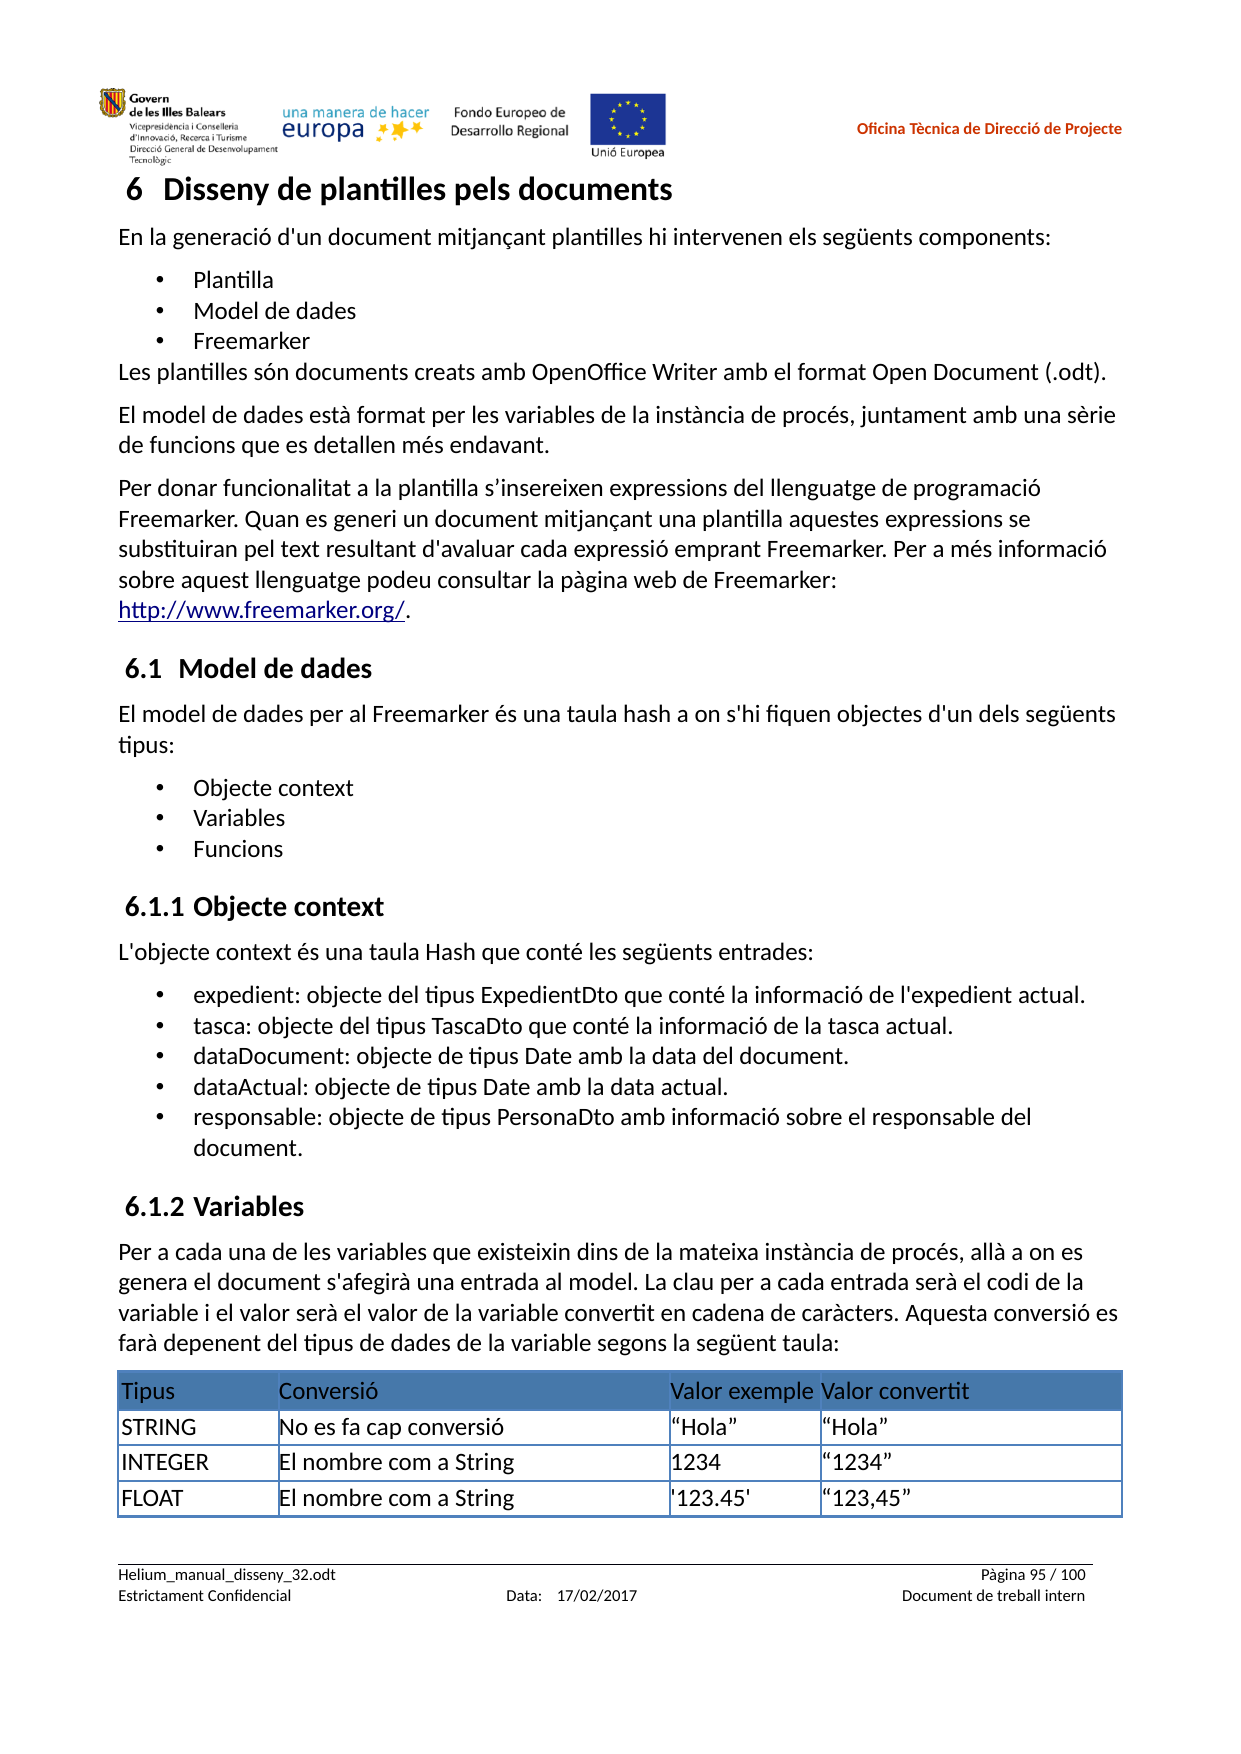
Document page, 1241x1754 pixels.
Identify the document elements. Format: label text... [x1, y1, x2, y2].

table_cell “Hola” [671, 1411, 820, 1444]
list expedient: objecte del tipus ExpedientDto que conté la informació de l'expedient actual. [156, 979, 1122, 1010]
text El model de dades per al Freemarker és una taula hash a on s'hi fiquen objectes d'un dels següents tipus: [118, 698, 1122, 759]
table_cell “Hola” [822, 1411, 1121, 1444]
table_header Valor exemple [671, 1373, 820, 1409]
list dataActual: objecte de tipus Date amb la data actual. [156, 1071, 1122, 1102]
subtitle Objecte context [118, 888, 1122, 924]
text L'objecte context és una taula Hash que conté les següents entrades: [118, 936, 1122, 967]
text Per a cada una de les variables que existeixin dins de la mateixa instància de procés, allà a on es genera el document s'afegirà una entrada al model. La clau per a cada entrada serà el codi de la variable i el valor serà el valor de la variable convertit en cadena de caràcters. Aquesta conversió es farà depenent del tipus de dades de la variable segons la següent taula: [118, 1236, 1122, 1358]
table_cell El nombre com a String [280, 1482, 669, 1515]
table_cell El nombre com a String [280, 1446, 669, 1480]
subtitle Model de dades [118, 650, 1122, 686]
table_header Tipus [119, 1373, 278, 1409]
list Funcions [156, 833, 1122, 863]
table_cell '123.45' [671, 1482, 820, 1515]
table_cell STRING [119, 1411, 278, 1444]
table_cell “1234” [822, 1446, 1121, 1480]
text En la generació d'un document mitjançant plantilles hi intervenen els següents components: [118, 221, 1122, 252]
list Variables [156, 802, 1122, 833]
table_header Valor convertit [822, 1373, 1121, 1409]
table_cell 1234 [671, 1446, 820, 1480]
table_header Conversió [280, 1373, 669, 1409]
list Model de dades [156, 295, 1122, 325]
text Per donar funcionalitat a la plantilla s’insereixen expressions del llenguatge de programació Freemarker. Quan es generi un document mitjançant una plantilla aquestes expressions se substituiran pel text resultant d'avaluar cada expressió emprant Freemarker. Per a més informació sobre aquest llenguatge podeu consultar la pàgina web de Freemarker: http://www.freemarker.org/. [118, 472, 1122, 625]
list Objecte context [156, 772, 1122, 802]
table_cell “123,45” [822, 1482, 1121, 1515]
table_cell INTEGER [119, 1446, 278, 1480]
list tasca: objecte del tipus TascaDto que conté la informació de la tasca actual. [156, 1010, 1122, 1041]
list Freemarker [156, 325, 1122, 356]
text Les plantilles són documents creats amb OpenOffice Writer amb el format Open Document (.odt). [118, 356, 1122, 386]
table_cell No es fa cap conversió [280, 1411, 669, 1444]
subtitle Variables [118, 1188, 1122, 1223]
picture [99, 87, 668, 166]
list dataDocument: objecte de tipus Date amb la data del document. [156, 1041, 1122, 1071]
list Plantilla [156, 264, 1122, 295]
table_cell FLOAT [119, 1482, 278, 1515]
subtitle Disseny de plantilles pels documents [118, 168, 1122, 209]
text El model de dades està format per les variables de la instància de procés, juntament amb una sèrie de funcions que es detallen més endavant. [118, 399, 1122, 460]
list responsable: objecte de tipus PersonaDto amb informació sobre el responsable del document. [156, 1102, 1122, 1163]
